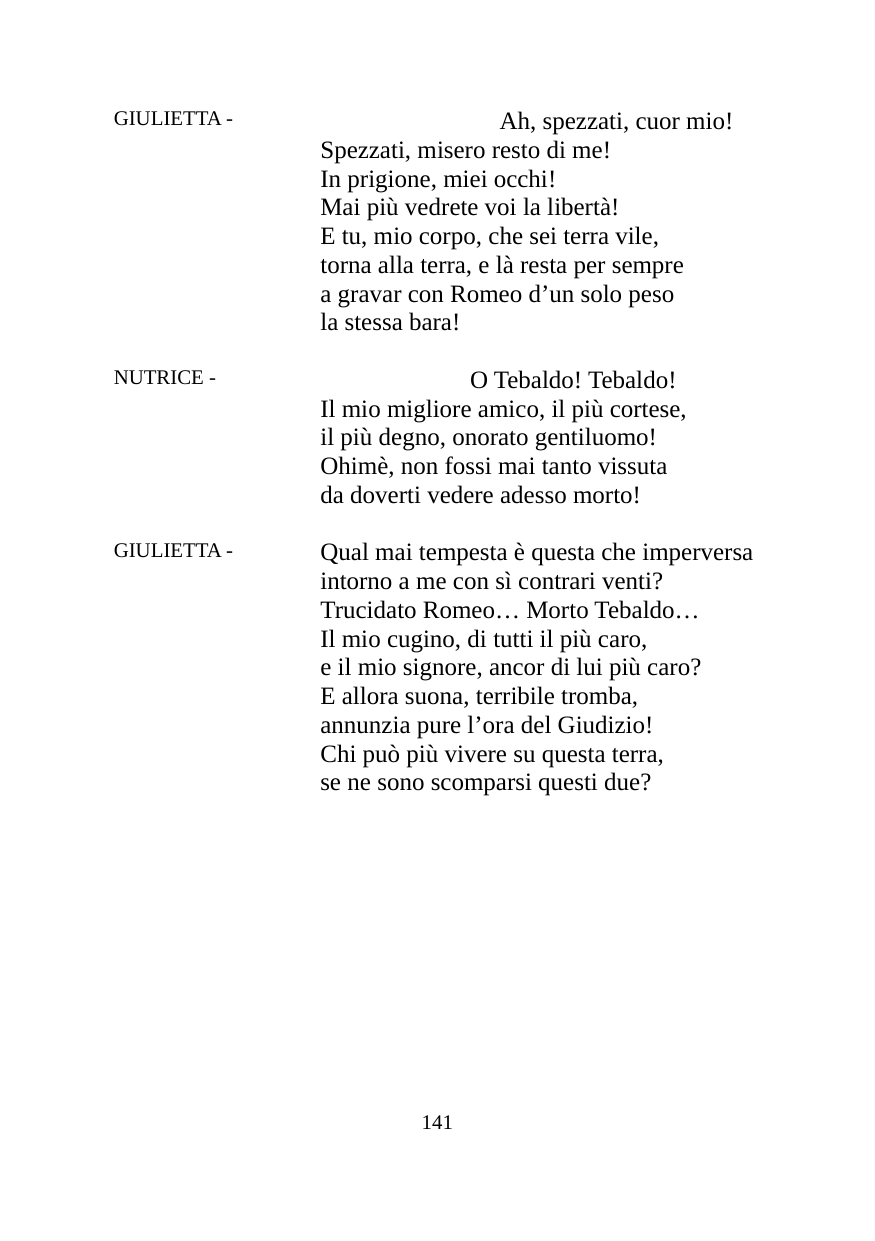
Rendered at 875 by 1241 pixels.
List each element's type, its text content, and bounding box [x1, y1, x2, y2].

table_cell O Tebaldo! Tebaldo! Il mio migliore amico, il più cortese, il più degno, onorato gentiluomo! Ohimè, non fossi mai tanto vissuta da doverti vedere adesso morto! [313, 365, 768, 537]
table_cell GIULIETTA - [106, 538, 313, 825]
table_cell Ah, spezzati, cuor mio! Spezzati, misero resto di me! In prigione, miei occhi! Mai più vedrete voi la libertà! E tu, mio corpo, che sei terra vile, torna alla terra, e là resta per sempre a gravar con Romeo d’un solo peso la stessa bara! [313, 106, 768, 365]
table_cell Qual mai tempesta è questa che imperversa intorno a me con sì contrari venti? Trucidato Romeo… Morto Tebaldo… Il mio cugino, di tutti il più caro, e il mio signore, ancor di lui più caro? E allora suona, terribile tromba, annunzia pure l’ora del Giudizio! Chi può più vivere su questa terra, se ne sono scomparsi questi due? [313, 538, 768, 825]
table_cell GIULIETTA - [106, 106, 313, 365]
table_cell NUTRICE - [106, 365, 313, 537]
